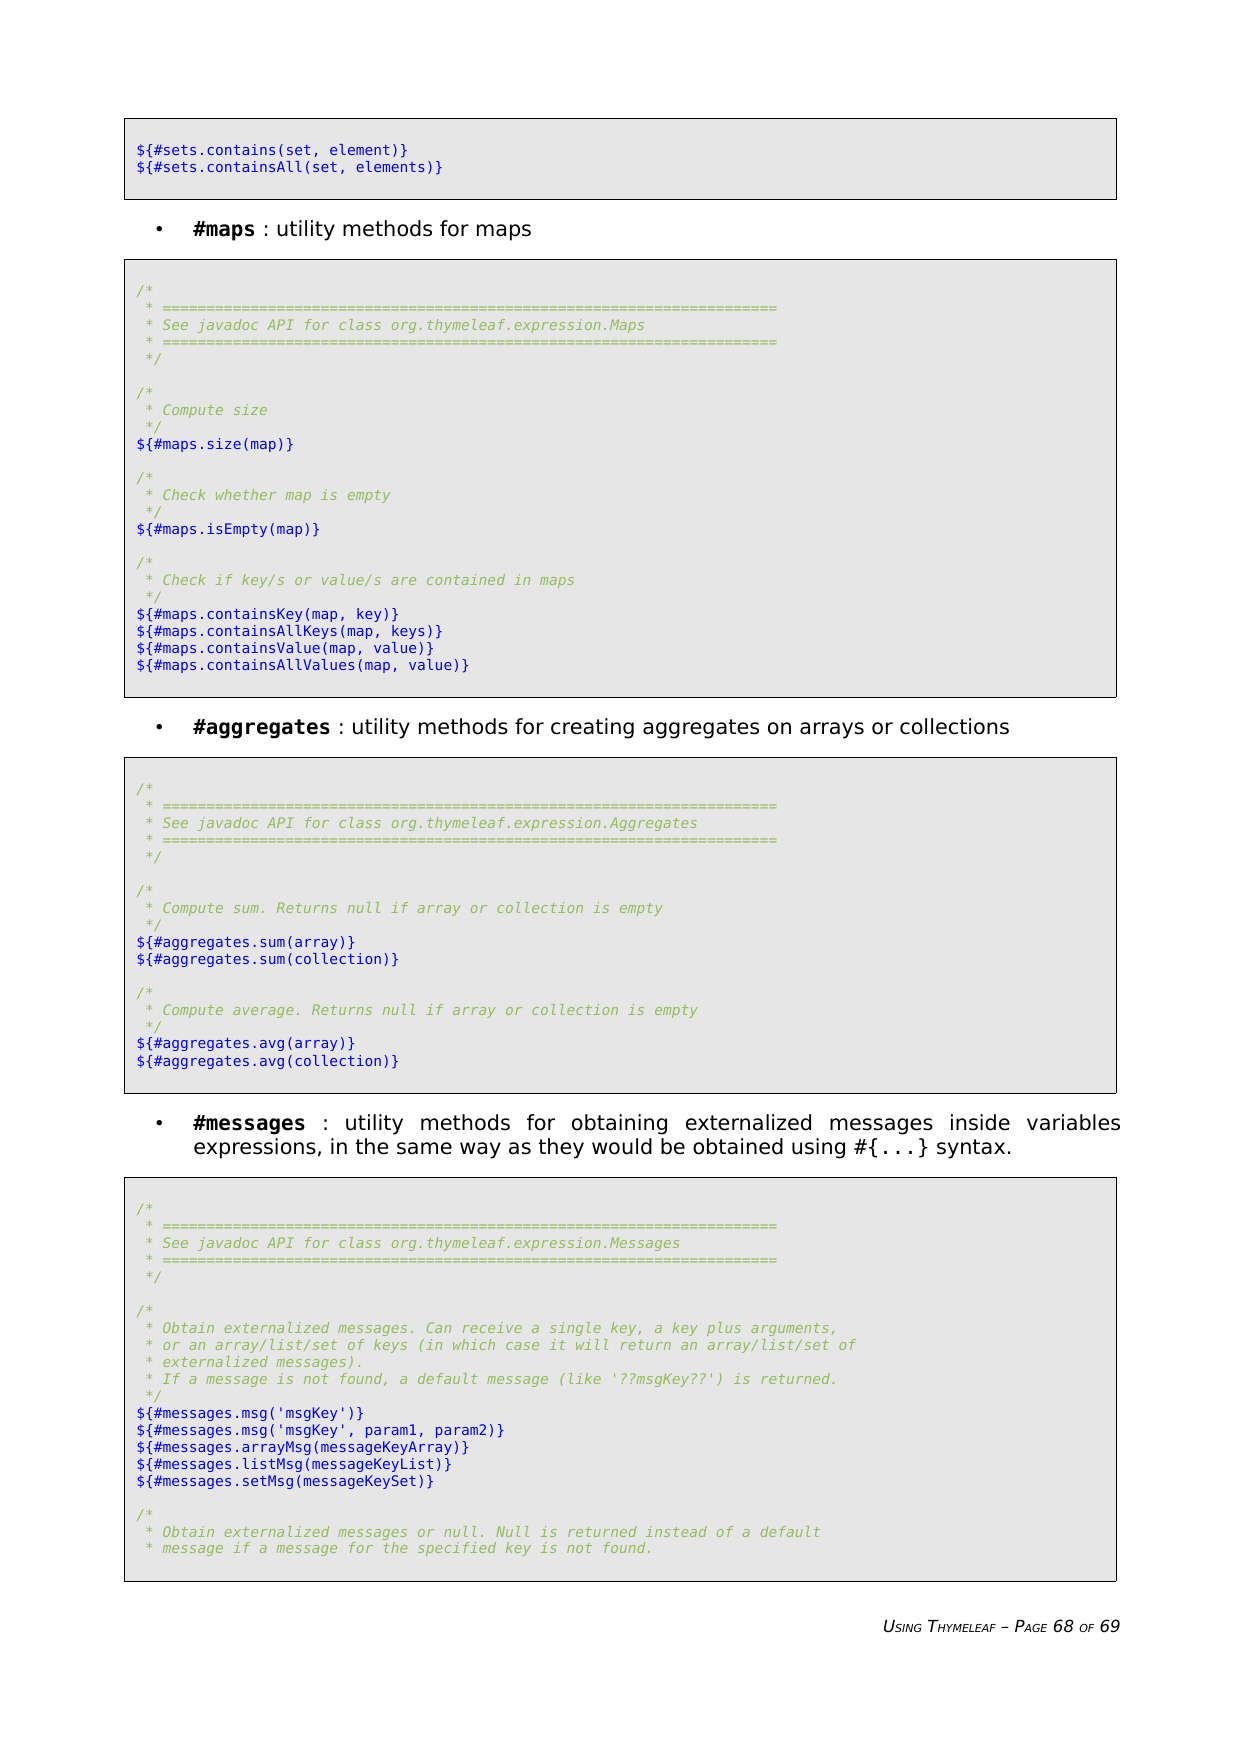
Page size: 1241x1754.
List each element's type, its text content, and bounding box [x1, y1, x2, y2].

list #messages : utility methods for obtaining externalized messages inside variables expressions, in the same way as they would be obtained using #{...} syntax. [156, 1111, 1122, 1159]
list #maps : utility methods for maps [156, 217, 1122, 242]
text /* * ====================================================================== * See javadoc API for class org.thymeleaf.expression.Maps * ====================================================================== */ /* * Compute size */ ${#maps.size(map)} /* * Check whether map is empty */ ${#maps.isEmpty(map)} /* * Check if key/s or value/s are contained in maps */ ${#maps.containsKey(map, key)} ${#maps.containsAllKeys(map, keys)} ${#maps.containsValue(map, value)} ${#maps.containsAllValues(map, value)} [125, 260, 1116, 697]
text ${#sets.contains(set, element)} ${#sets.containsAll(set, elements)} [125, 119, 1116, 199]
text /* * ====================================================================== * See javadoc API for class org.thymeleaf.expression.Messages * ====================================================================== */ /* * Obtain externalized messages. Can receive a single key, a key plus arguments, * or an array/list/set of keys (in which case it will return an array/list/set of * externalized messages). * If a message is not found, a default message (like '??msgKey??') is returned. */ ${#messages.msg('msgKey')} ${#messages.msg('msgKey', param1, param2)} ${#messages.arrayMsg(messageKeyArray)} ${#messages.listMsg(messageKeyList)} ${#messages.setMsg(messageKeySet)} /* * Obtain externalized messages or null. Null is returned instead of a default * message if a message for the specified key is not found. [125, 1178, 1116, 1581]
text /* * ====================================================================== * See javadoc API for class org.thymeleaf.expression.Aggregates * ====================================================================== */ /* * Compute sum. Returns null if array or collection is empty */ ${#aggregates.sum(array)} ${#aggregates.sum(collection)} /* * Compute average. Returns null if array or collection is empty */ ${#aggregates.avg(array)} ${#aggregates.avg(collection)} [125, 758, 1116, 1093]
list #aggregates : utility methods for creating aggregates on arrays or collections [156, 715, 1122, 739]
